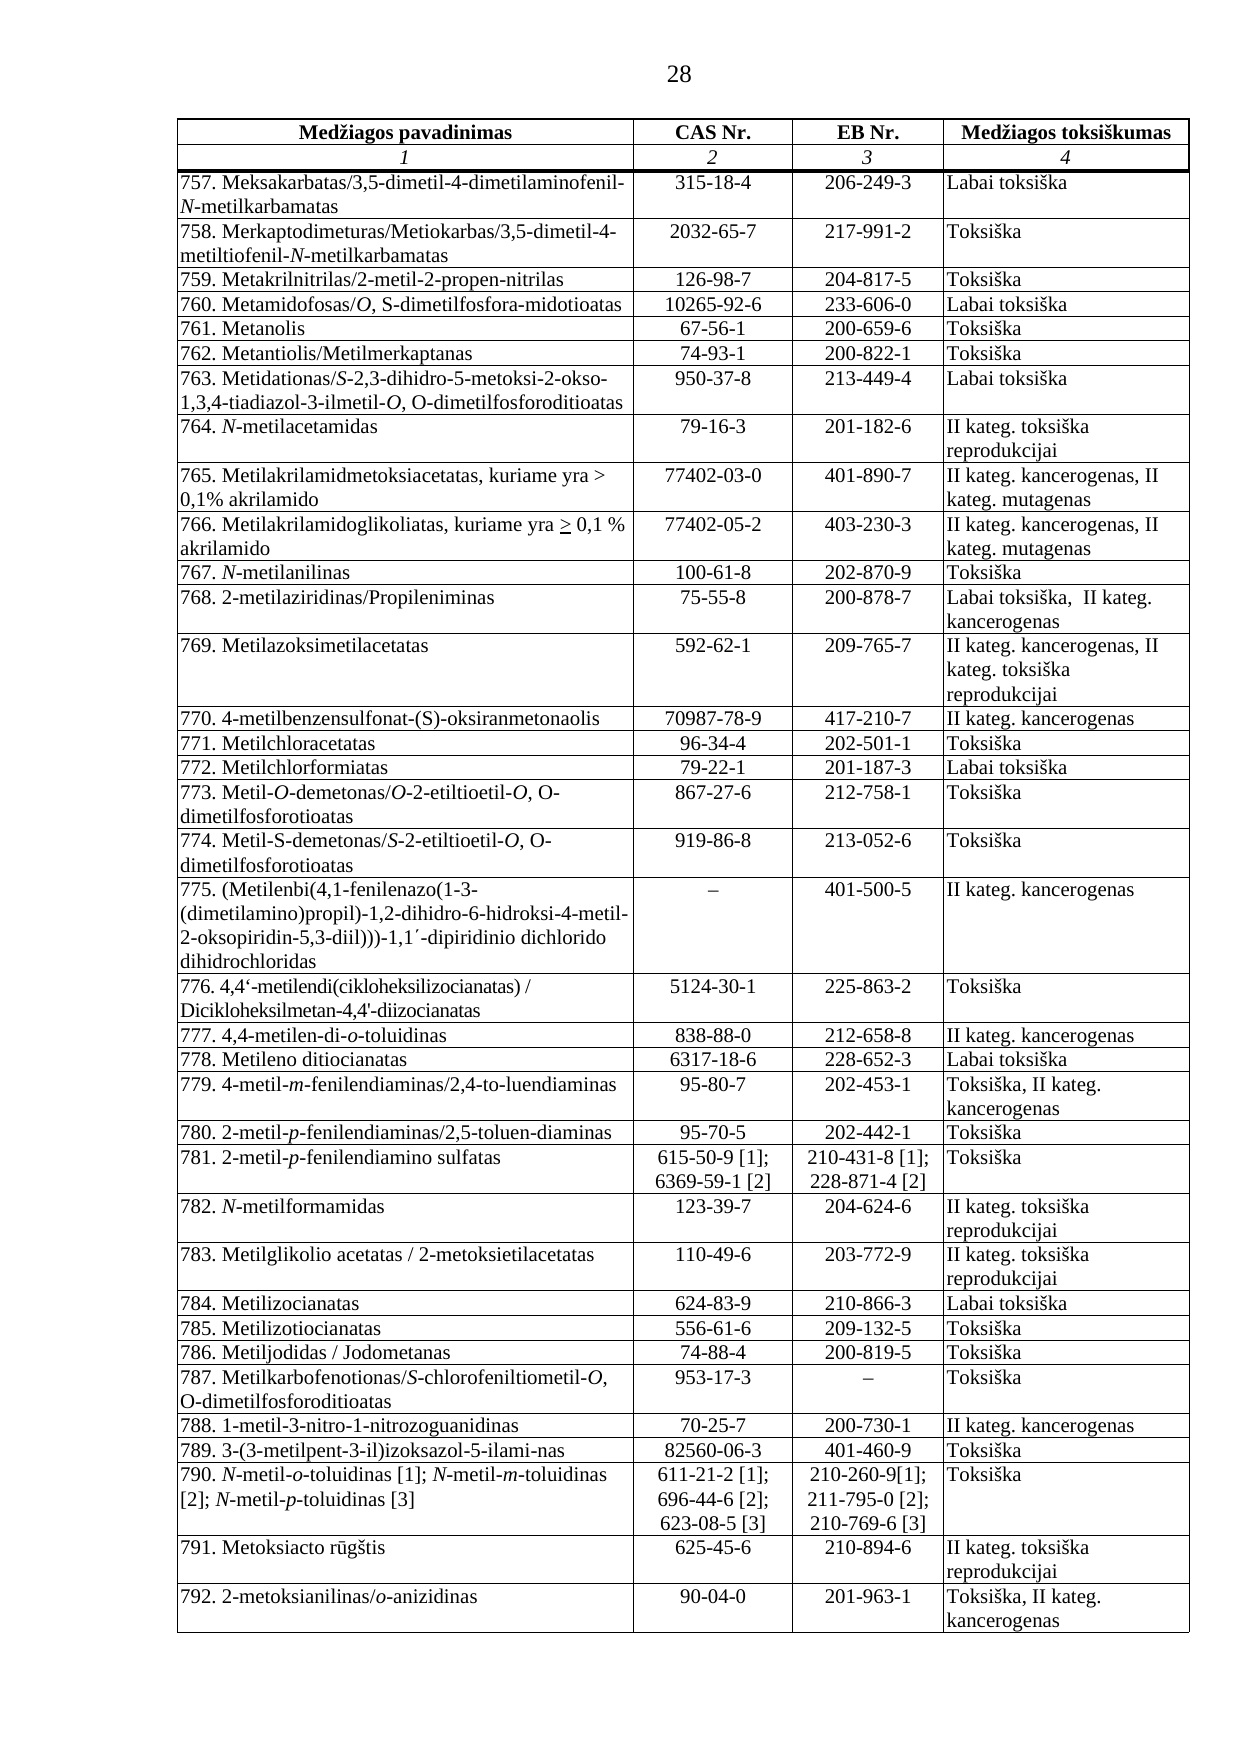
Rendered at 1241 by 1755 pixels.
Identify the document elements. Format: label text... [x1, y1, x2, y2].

table_cell 96-34-4 [634, 731, 792, 755]
table_cell 919-86-8 [634, 829, 792, 877]
table_cell Toksiška [944, 268, 1189, 291]
table_cell Labai toksiška [944, 366, 1189, 414]
table_cell II kateg. kancerogenas [944, 878, 1189, 973]
table_cell 615-50-9 [1]; 6369-59-1 [2] [634, 1145, 792, 1193]
table_cell 123-39-7 [634, 1194, 792, 1242]
table_cell 761. Metanolis [178, 317, 633, 340]
table_cell 783. Metilglikolio acetatas / 2-metoksietilacetatas [178, 1243, 633, 1290]
table_cell II kateg. kancerogenas, II kateg. mutagenas [944, 463, 1189, 511]
table_cell Toksiška [944, 561, 1189, 584]
table_cell 90-04-0 [634, 1584, 792, 1632]
table_cell 75-55-8 [634, 585, 792, 633]
table_cell II kateg. toksiška reprodukcijai [944, 1194, 1189, 1242]
table_cell 204-817-5 [793, 268, 943, 291]
table_cell Toksiška [944, 1463, 1189, 1534]
table_cell 770. 4-metilbenzensulfonat-(S)-oksiranmetonaolis [178, 707, 633, 730]
table_cell 867-27-6 [634, 780, 792, 828]
table_cell 758. Merkaptodimeturas/Metiokarbas/3,5-dimetil-4-metiltiofenil-N-metilkarbamatas [178, 219, 633, 267]
table_cell 766. Metilakrilamidoglikoliatas, kuriame yra > 0,1 % akrilamido [178, 512, 633, 559]
table_cell 206-249-3 [793, 173, 943, 218]
table_cell 202-501-1 [793, 731, 943, 755]
table_cell 791. Metoksiacto rūgštis [178, 1536, 633, 1583]
table_cell Toksiška, II kateg. kancerogenas [944, 1072, 1189, 1120]
table_cell 2 [634, 145, 792, 169]
table_cell II kateg. kancerogenas, II kateg. toksiška reprodukcijai [944, 634, 1189, 706]
table_cell 760. Metamidofosas/O, S-dimetilfosfora-midotioatas [178, 292, 633, 316]
table_cell 774. Metil-S-demetonas/S-2-etiltioetil-O, O-dimetilfosforotioatas [178, 829, 633, 877]
table_cell 217-991-2 [793, 219, 943, 267]
table_cell 315-18-4 [634, 173, 792, 218]
table_cell II kateg. toksiška reprodukcijai [944, 415, 1189, 462]
table_cell 201-187-3 [793, 756, 943, 779]
table_cell 773. Metil-O-demetonas/O-2-etiltioetil-O, O-dimetilfosforotioatas [178, 780, 633, 828]
table_cell 624-83-9 [634, 1291, 792, 1315]
table_cell II kateg. kancerogenas [944, 707, 1189, 730]
table_cell 70-25-7 [634, 1414, 792, 1437]
table_cell 74-93-1 [634, 341, 792, 365]
table_cell 763. Metidationas/S-2,3-dihidro-5-metoksi-2-okso-1,3,4-tiadiazol-3-ilmetil-O, O-dimetilfosforoditioatas [178, 366, 633, 414]
table_cell 764. N-metilacetamidas [178, 415, 633, 462]
table_cell Toksiška [944, 1341, 1189, 1364]
table_cell 1 [178, 145, 633, 169]
table_cell 765. Metilakrilamidmetoksiacetatas, kuriame yra > 0,1% akrilamido [178, 463, 633, 511]
table_cell 209-765-7 [793, 634, 943, 706]
table_header CAS Nr. [634, 120, 792, 144]
table_cell 780. 2-metil-p-fenilendiaminas/2,5-toluen-diaminas [178, 1121, 633, 1144]
table_cell 417-210-7 [793, 707, 943, 730]
table_cell 202-453-1 [793, 1072, 943, 1120]
table_cell 213-052-6 [793, 829, 943, 877]
table_cell 401-890-7 [793, 463, 943, 511]
table_cell 82560-06-3 [634, 1438, 792, 1462]
table_cell 212-658-8 [793, 1023, 943, 1047]
table_cell 788. 1-metil-3-nitro-1-nitrozoguanidinas [178, 1414, 633, 1437]
table_cell Labai toksiška [944, 756, 1189, 779]
table_cell 2032-65-7 [634, 219, 792, 267]
table_cell 10265-92-6 [634, 292, 792, 316]
table_cell 762. Metantiolis/Metilmerkaptanas [178, 341, 633, 365]
table_cell 209-132-5 [793, 1316, 943, 1339]
table_cell 759. Metakrilnitrilas/2-metil-2-propen-nitrilas [178, 268, 633, 291]
table_cell 4 [944, 145, 1188, 169]
table_cell Labai toksiška [944, 173, 1189, 218]
table_cell 67-56-1 [634, 317, 792, 340]
table_cell Toksiška [944, 219, 1189, 267]
table_cell 200-822-1 [793, 341, 943, 365]
table_cell 950-37-8 [634, 366, 792, 414]
table_cell 782. N-metilformamidas [178, 1194, 633, 1242]
table_cell 401-500-5 [793, 878, 943, 973]
table_cell 781. 2-metil-p-fenilendiamino sulfatas [178, 1145, 633, 1193]
table_cell 401-460-9 [793, 1438, 943, 1462]
table_cell Toksiška [944, 780, 1189, 828]
table_cell 210-260-9[1]; 211-795-0 [2]; 210-769-6 [3] [793, 1463, 943, 1534]
table_cell Toksiška [944, 974, 1189, 1022]
table_cell 203-772-9 [793, 1243, 943, 1290]
table_cell 201-182-6 [793, 415, 943, 462]
table_cell II kateg. toksiška reprodukcijai [944, 1243, 1189, 1290]
table_cell 204-624-6 [793, 1194, 943, 1242]
table_cell 953-17-3 [634, 1365, 792, 1413]
table_cell 228-652-3 [793, 1048, 943, 1071]
table_cell 784. Metilizocianatas [178, 1291, 633, 1315]
table_cell 79-16-3 [634, 415, 792, 462]
table_header Medžiagos toksiškumas [944, 120, 1188, 144]
table_cell 838-88-0 [634, 1023, 792, 1047]
table_header EB Nr. [793, 120, 943, 144]
table_cell 792. 2-metoksianilinas/o-anizidinas [178, 1584, 633, 1632]
table_cell Toksiška [944, 731, 1189, 755]
table_cell 77402-05-2 [634, 512, 792, 559]
table_cell 625-45-6 [634, 1536, 792, 1583]
table_cell II kateg. toksiška reprodukcijai [944, 1536, 1189, 1583]
table_cell II kateg. kancerogenas [944, 1023, 1189, 1047]
table_cell Labai toksiška [944, 292, 1189, 316]
table_cell 772. Metilchlorformiatas [178, 756, 633, 779]
table_cell 126-98-7 [634, 268, 792, 291]
table_cell 778. Metileno ditiocianatas [178, 1048, 633, 1071]
table_cell 210-894-6 [793, 1536, 943, 1583]
table_cell 771. Metilchloracetatas [178, 731, 633, 755]
table_cell 225-863-2 [793, 974, 943, 1022]
table_cell 785. Metilizotiocianatas [178, 1316, 633, 1339]
table_cell 775. (Metilenbi(4,1-fenilenazo(1-3-(dimetilamino)propil)-1,2-dihidro-6-hidroksi-4-metil-2-oksopiridin-5,3-diil)))-1,1΄-dipiridinio dichlorido dihidrochloridas [178, 878, 633, 973]
table_cell 70987-78-9 [634, 707, 792, 730]
table_cell 233-606-0 [793, 292, 943, 316]
table_cell Toksiška [944, 829, 1189, 877]
table_cell 200-878-7 [793, 585, 943, 633]
table_cell 200-730-1 [793, 1414, 943, 1437]
table_cell 6317-18-6 [634, 1048, 792, 1071]
table_cell 790. N-metil-o-toluidinas [1]; N-metil-m-toluidinas [2]; N-metil-p-toluidinas [3] [178, 1463, 633, 1534]
table_cell 592-62-1 [634, 634, 792, 706]
table_cell 767. N-metilanilinas [178, 561, 633, 584]
table_cell 210-866-3 [793, 1291, 943, 1315]
table_cell 5124-30-1 [634, 974, 792, 1022]
table_cell Toksiška [944, 341, 1189, 365]
table_cell 779. 4-metil-m-fenilendiaminas/2,4-to-luendiaminas [178, 1072, 633, 1120]
table_cell II kateg. kancerogenas, II kateg. mutagenas [944, 512, 1189, 559]
table_cell 789. 3-(3-metilpent-3-il)izoksazol-5-ilami-nas [178, 1438, 633, 1462]
table_cell 213-449-4 [793, 366, 943, 414]
table_cell – [793, 1365, 943, 1413]
table_cell 3 [793, 145, 943, 169]
table_cell Labai toksiška [944, 1048, 1189, 1071]
table_header Medžiagos pavadinimas [178, 120, 633, 144]
table_cell 757. Meksakarbatas/3,5-dimetil-4-dimetilaminofenil-N-metilkarbamatas [178, 173, 633, 218]
table_cell 776. 4,4‘-metilendi(cikloheksilizocianatas) / Dicikloheksilmetan-4,4'-diizocianatas [178, 974, 633, 1022]
table_cell 556-61-6 [634, 1316, 792, 1339]
table_cell 212-758-1 [793, 780, 943, 828]
table_cell Labai toksiška, II kateg. kancerogenas [944, 585, 1189, 633]
table_cell – [634, 878, 792, 973]
table_cell 787. Metilkarbofenotionas/S-chlorofeniltiometil-O, O-dimetilfosforoditioatas [178, 1365, 633, 1413]
table_cell 768. 2-metilaziridinas/Propileniminas [178, 585, 633, 633]
table_cell 100-61-8 [634, 561, 792, 584]
table_cell 95-80-7 [634, 1072, 792, 1120]
table_cell Labai toksiška [944, 1291, 1189, 1315]
table_cell Toksiška [944, 1365, 1189, 1413]
table_cell 95-70-5 [634, 1121, 792, 1144]
table_cell 769. Metilazoksimetilacetatas [178, 634, 633, 706]
table_cell Toksiška [944, 1438, 1189, 1462]
table_cell 200-819-5 [793, 1341, 943, 1364]
table_cell 201-963-1 [793, 1584, 943, 1632]
table_cell 74-88-4 [634, 1341, 792, 1364]
table_cell Toksiška, II kateg. kancerogenas [944, 1584, 1189, 1632]
table_cell 79-22-1 [634, 756, 792, 779]
table_cell 403-230-3 [793, 512, 943, 559]
table_cell 777. 4,4-metilen-di-o-toluidinas [178, 1023, 633, 1047]
table_cell 110-49-6 [634, 1243, 792, 1290]
table_cell 210-431-8 [1]; 228-871-4 [2] [793, 1145, 943, 1193]
table_cell Toksiška [944, 1121, 1189, 1144]
table_cell 202-442-1 [793, 1121, 943, 1144]
table_cell 611-21-2 [1]; 696-44-6 [2]; 623-08-5 [3] [634, 1463, 792, 1534]
table_cell 202-870-9 [793, 561, 943, 584]
table_cell 786. Metiljodidas / Jodometanas [178, 1341, 633, 1364]
table_cell 77402-03-0 [634, 463, 792, 511]
table_cell Toksiška [944, 1316, 1189, 1339]
table_cell Toksiška [944, 317, 1189, 340]
table_cell II kateg. kancerogenas [944, 1414, 1189, 1437]
table_cell 200-659-6 [793, 317, 943, 340]
table_cell Toksiška [944, 1145, 1189, 1193]
